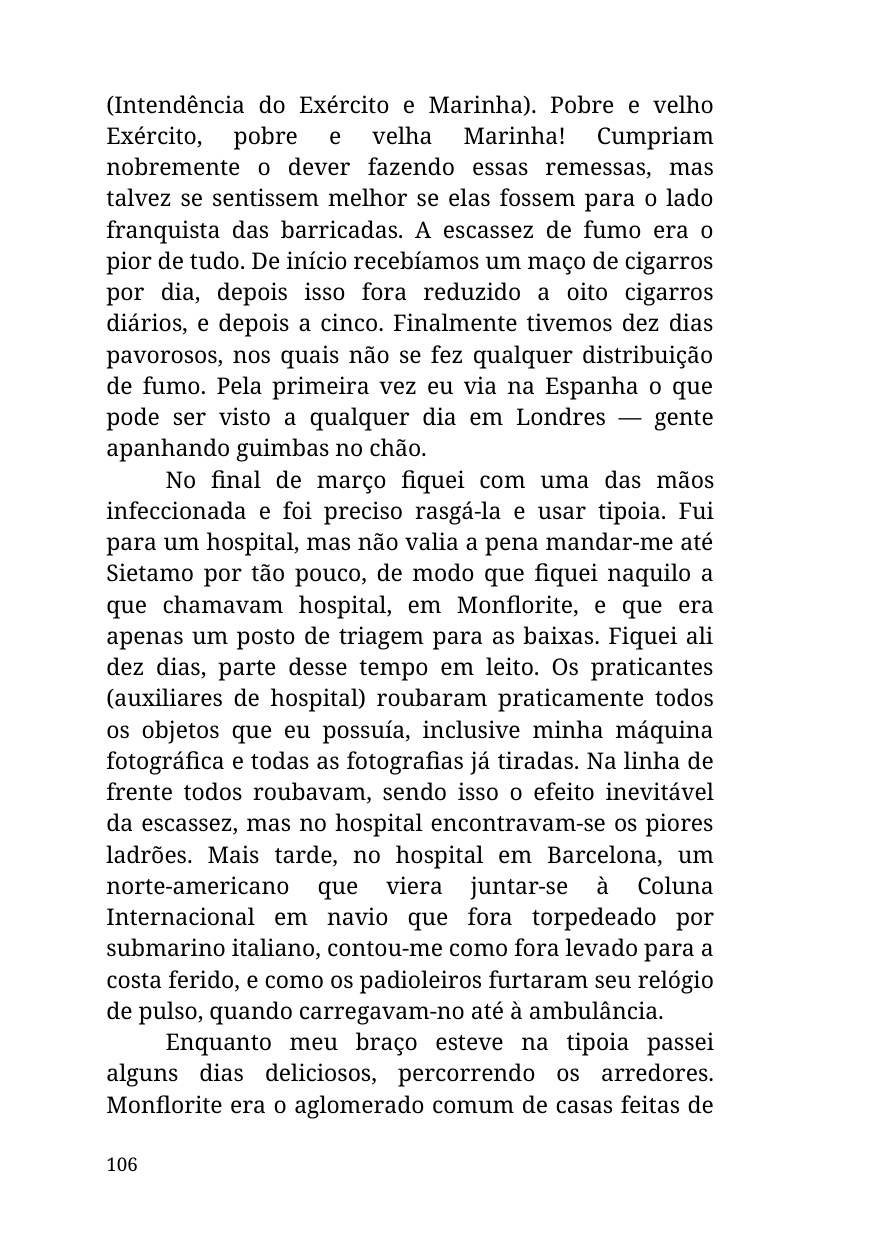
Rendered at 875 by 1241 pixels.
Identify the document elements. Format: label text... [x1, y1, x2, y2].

text Enquanto meu braço esteve na tipoia passei alguns dias deliciosos, percorrendo os arredores. Monflorite era o aglomerado comum de casas feitas de [106, 1026, 714, 1120]
text (Intendência do Exército e Marinha). Pobre e velho Exército, pobre e velha Marinha! Cumpriam nobremente o dever fazendo essas remessas, mas talvez se sentissem melhor se elas fossem para o lado franquista das barricadas. A escassez de fumo era o pior de tudo. De início recebíamos um maço de cigarros por dia, depois isso fora reduzido a oito cigarros diários, e depois a cinco. Finalmente tivemos dez dias pavorosos, nos quais não se fez qualquer distribuição de fumo. Pela primeira vez eu via na Espanha o que pode ser visto a qualquer dia em Londres — gente apanhando guimbas no chão. [106, 88, 714, 463]
text No final de março fiquei com uma das mãos infeccionada e foi preciso rasgá-la e usar tipoia. Fui para um hospital, mas não valia a pena mandar-me até Sietamo por tão pouco, de modo que fiquei naquilo a que chamavam hospital, em Monflorite, e que era apenas um posto de triagem para as baixas. Fiquei ali dez dias, parte desse tempo em leito. Os praticantes (auxiliares de hospital) roubaram praticamente todos os objetos que eu possuía, inclusive minha máquina fotográfica e todas as fotografias já tiradas. Na linha de frente todos roubavam, sendo isso o efeito inevitável da escassez, mas no hospital encontravam-se os piores ladrões. Mais tarde, no hospital em Barcelona, um norte-americano que viera juntar-se à Coluna Internacional em navio que fora torpedeado por submarino italiano, contou-me como fora levado para a costa ferido, e como os padioleiros furtaram seu relógio de pulso, quando carregavam-no até à ambulância. [106, 463, 714, 1026]
